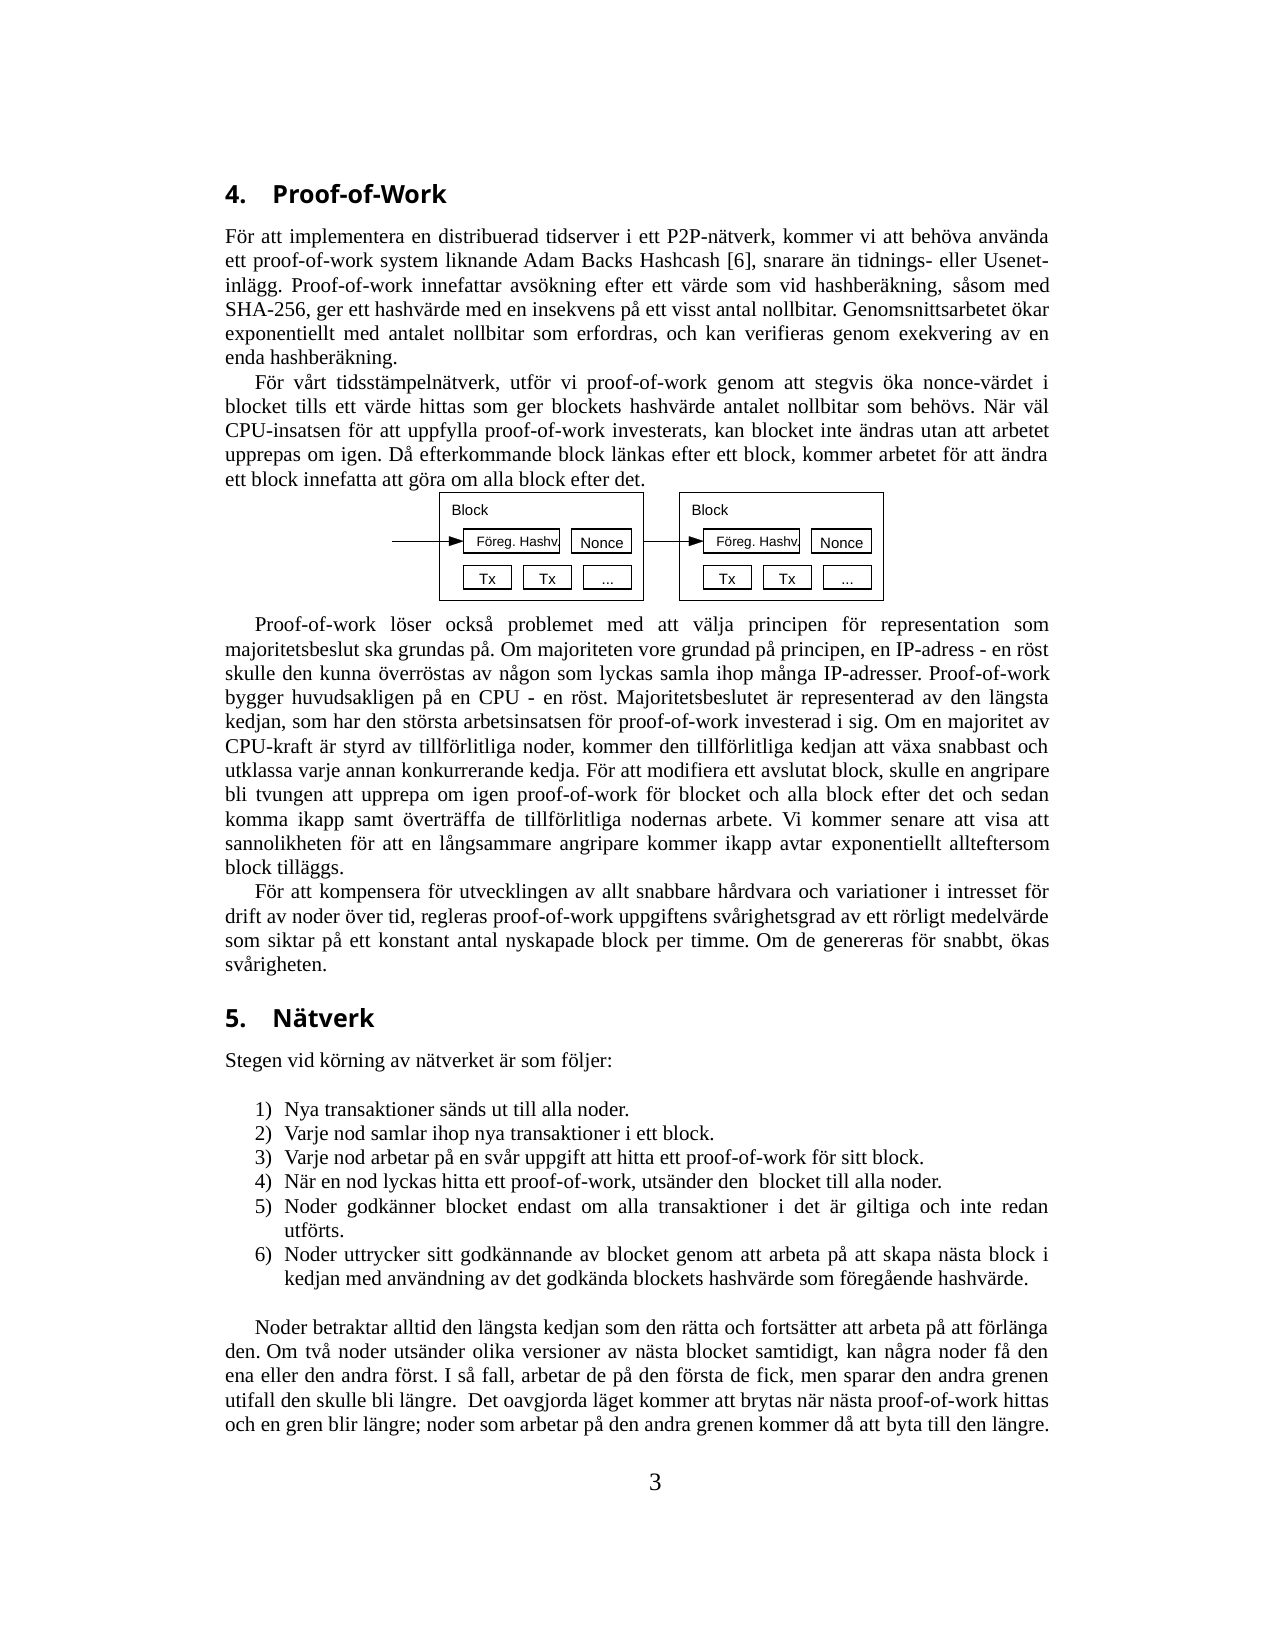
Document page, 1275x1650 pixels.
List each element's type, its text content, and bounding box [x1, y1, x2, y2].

text Stegen vid körning av nätverket är som följer: [225, 1048, 1050, 1072]
list Noder godkänner blocket endast om alla transaktioner i det är giltiga och inte redan utförts. [254, 1193, 1050, 1242]
text Proof-of-work löser också problemet med att välja principen för representation som majoritetsbeslut ska grundas på. Om majoriteten vore grundad på principen, en IP-adress - en röst skulle den kunna överröstas av någon som lyckas samla ihop många IP-adresser. Proof-of-work bygger huvudsakligen på en CPU - en röst. Majoritetsbeslutet är representerad av den längsta kedjan, som har den största arbetsinsatsen för proof-of-work investerad i sig. Om en majoritet av CPU-kraft är styrd av tillförlitliga noder, kommer den tillförlitliga kedjan att växa snabbast och utklassa varje annan konkurrerande kedja. För att modifiera ett avslutat block, skulle en angripare bli tvungen att upprepa om igen proof-of-work för blocket och alla block efter det och sedan komma ikapp samt överträffa de tillförlitliga nodernas arbete. Vi kommer senare att visa att sannolikheten för att en långsammare angripare kommer ikapp avtar exponentiellt allteftersom block tilläggs. [225, 612, 1050, 879]
list När en nod lyckas hitta ett proof-of-work, utsänder den blocket till alla noder. [254, 1169, 1050, 1193]
text För vårt tidsstämpelnätverk, utför vi proof-of-work genom att stegvis öka nonce-värdet i blocket tills ett värde hittas som ger blockets hashvärde antalet nollbitar som behövs. När väl CPU-insatsen för att uppfylla proof-of-work investerats, kan blocket inte ändras utan att arbetet upprepas om igen. Då efterkommande block länkas efter ett block, kommer arbetet för att ändra ett block innefatta att göra om alla block efter det. [225, 369, 1050, 491]
list Nya transaktioner sänds ut till alla noder. [254, 1096, 1050, 1121]
text För att kompensera för utvecklingen av allt snabbare hårdvara och variationer i intresset för drift av noder över tid, regleras proof-of-work uppgiftens svårighetsgrad av ett rörligt medelvärde som siktar på ett konstant antal nyskapade block per timme. Om de genereras för snabbt, ökas svårigheten. [225, 879, 1050, 976]
subtitle 5. Nätverk [225, 1001, 1050, 1035]
subtitle 4. Proof-of-Work [225, 177, 1050, 211]
list Noder uttrycker sitt godkännande av blocket genom att arbeta på att skapa nästa block i kedjan med användning av det godkända blockets hashvärde som föregående hashvärde. [254, 1242, 1050, 1290]
list Varje nod samlar ihop nya transaktioner i ett block. [254, 1121, 1050, 1145]
text Noder betraktar alltid den längsta kedjan som den rätta och fortsätter att arbeta på att förlänga den. Om två noder utsänder olika versioner av nästa blocket samtidigt, kan några noder få den ena eller den andra först. I så fall, arbetar de på den första de fick, men sparar den andra grenen utifall den skulle bli längre. Det oavgjorda läget kommer att brytas när nästa proof-of-work hittas och en gren blir längre; noder som arbetar på den andra grenen kommer då att byta till den längre. [225, 1315, 1050, 1436]
list Varje nod arbetar på en svår uppgift att hitta ett proof-of-work för sitt block. [254, 1145, 1050, 1169]
text För att implementera en distribuerad tidserver i ett P2P-nätverk, kommer vi att behöva använda ett proof-of-work system liknande Adam Backs Hashcash [6], snarare än tidnings- eller Usenet-inlägg. Proof-of-work innefattar avsökning efter ett värde som vid hashberäkning, ​​såsom med SHA-256, ger ett hashvärde med en insekvens på ett visst antal nollbitar. Genomsnittsarbetet ökar exponentiellt med antalet nollbitar som erfordras, och kan verifieras genom exekvering av en enda hashberäkning. [225, 224, 1050, 369]
